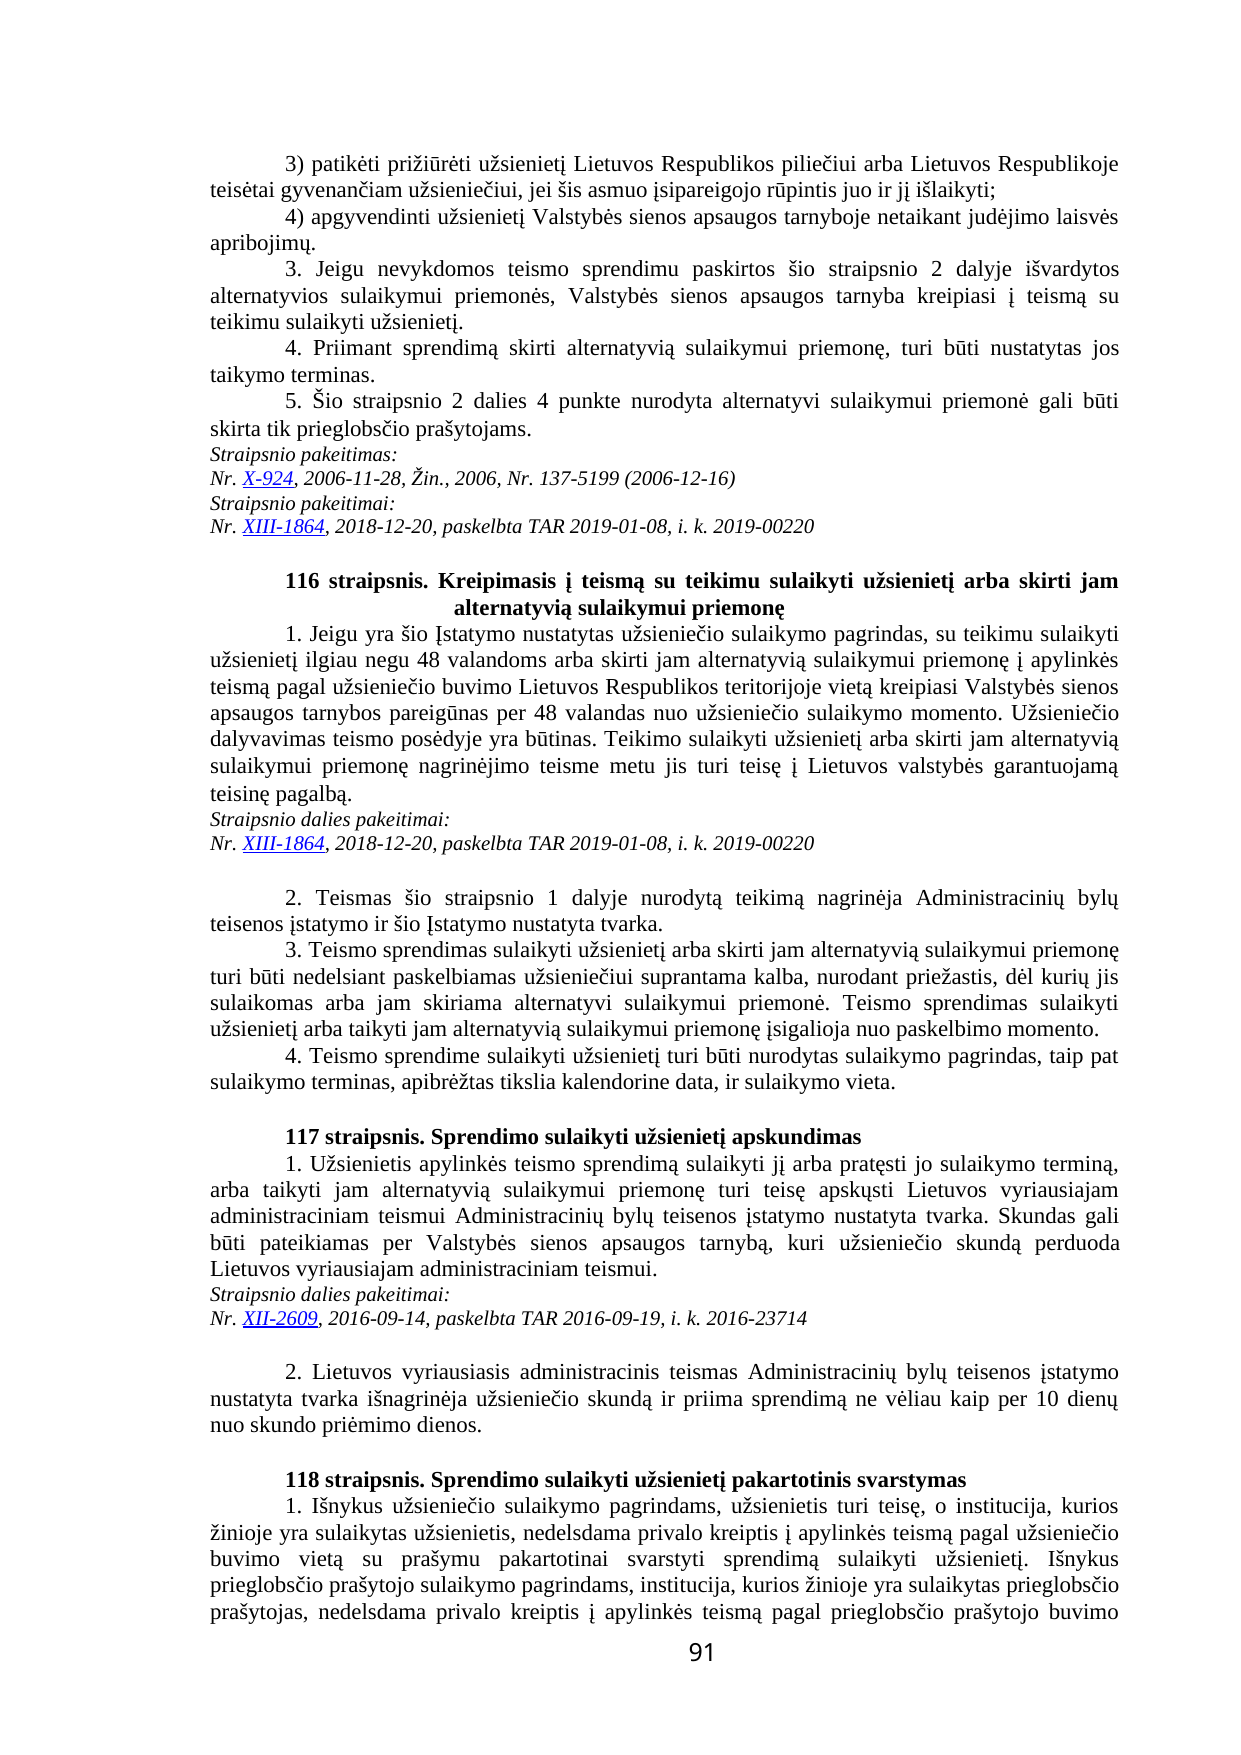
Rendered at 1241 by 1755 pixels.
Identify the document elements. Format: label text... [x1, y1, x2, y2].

text Straipsnio pakeitimas: [210, 442, 1120, 466]
text 5. Šio straipsnio 2 dalies 4 punkte nurodyta alternatyvi sulaikymui priemonė gali būti skirta tik prieglobsčio prašytojams. [210, 387, 1120, 442]
text 117 straipsnis. Sprendimo sulaikyti užsienietį apskundimas [210, 1123, 1120, 1150]
text 2. Lietuvos vyriausiasis administracinis teismas Administracinių bylų teisenos įstatymo nustatyta tvarka išnagrinėja užsieniečio skundą ir priima sprendimą ne vėliau kaip per 10 dienų nuo skundo priėmimo dienos. [210, 1358, 1120, 1437]
text Straipsnio dalies pakeitimai: [210, 1281, 1120, 1306]
text 4. Priimant sprendimą skirti alternatyvią sulaikymui priemonę, turi būti nustatytas jos taikymo terminas. [210, 334, 1120, 387]
text Nr. X-924, 2006-11-28, Žin., 2006, Nr. 137-5199 (2006-12-16) [210, 466, 1120, 490]
text 1. Užsienietis apylinkės teismo sprendimą sulaikyti jį arba pratęsti jo sulaikymo terminą, arba taikyti jam alternatyvią sulaikymui priemonę turi teisę apskųsti Lietuvos vyriausiajam administraciniam teismui Administracinių bylų teisenos įstatymo nustatyta tvarka. Skundas gali būti pateikiamas per Valstybės sienos apsaugos tarnybą, kuri užsieniečio skundą perduoda Lietuvos vyriausiajam administraciniam teismui. [210, 1150, 1120, 1281]
text 1. Išnykus užsieniečio sulaikymo pagrindams, užsienietis turi teisę, o institucija, kurios žinioje yra sulaikytas užsienietis, nedelsdama privalo kreiptis į apylinkės teismą pagal užsieniečio buvimo vietą su prašymu pakartotinai svarstyti sprendimą sulaikyti užsienietį. Išnykus prieglobsčio prašytojo sulaikymo pagrindams, institucija, kurios žinioje yra sulaikytas prieglobsčio prašytojas, nedelsdama privalo kreiptis į apylinkės teismą pagal prieglobsčio prašytojo buvimo [210, 1492, 1120, 1624]
text 2. Teismas šio straipsnio 1 dalyje nurodytą teikimą nagrinėja Administracinių bylų teisenos įstatymo ir šio Įstatymo nustatyta tvarka. [210, 884, 1120, 936]
text 3. Jeigu nevykdomos teismo sprendimu paskirtos šio straipsnio 2 dalyje išvardytos alternatyvios sulaikymui priemonės, Valstybės sienos apsaugos tarnyba kreipiasi į teismą su teikimu sulaikyti užsienietį. [210, 255, 1120, 334]
text Straipsnio dalies pakeitimai: [210, 807, 1120, 831]
text 118 straipsnis. Sprendimo sulaikyti užsienietį pakartotinis svarstymas [210, 1466, 1120, 1492]
text 3) patikėti prižiūrėti užsienietį Lietuvos Respublikos piliečiui arba Lietuvos Respublikoje teisėtai gyvenančiam užsieniečiui, jei šis asmuo įsipareigojo rūpintis juo ir jį išlaikyti; [210, 150, 1120, 203]
text Nr. XIII-1864, 2018-12-20, paskelbta TAR 2019-01-08, i. k. 2019-00220 [210, 514, 1120, 538]
text Nr. XII-2609, 2016-09-14, paskelbta TAR 2016-09-19, i. k. 2016-23714 [210, 1306, 1120, 1329]
text 4. Teismo sprendime sulaikyti užsienietį turi būti nurodytas sulaikymo pagrindas, taip pat sulaikymo terminas, apibrėžtas tikslia kalendorine data, ir sulaikymo vieta. [210, 1042, 1120, 1094]
text 116 straipsnis. Kreipimasis į teismą su teikimu sulaikyti užsienietį arba skirti jam alternatyvią sulaikymui priemonę [285, 567, 1120, 620]
text 3. Teismo sprendimas sulaikyti užsienietį arba skirti jam alternatyvią sulaikymui priemonę turi būti nedelsiant paskelbiamas užsieniečiui suprantama kalba, nurodant priežastis, dėl kurių jis sulaikomas arba jam skiriama alternatyvi sulaikymui priemonė. Teismo sprendimas sulaikyti užsienietį arba taikyti jam alternatyvią sulaikymui priemonę įsigalioja nuo paskelbimo momento. [210, 936, 1120, 1042]
text 4) apgyvendinti užsienietį Valstybės sienos apsaugos tarnyboje netaikant judėjimo laisvės apribojimų. [210, 203, 1120, 255]
text Nr. XIII-1864, 2018-12-20, paskelbta TAR 2019-01-08, i. k. 2019-00220 [210, 831, 1120, 855]
text 1. Jeigu yra šio Įstatymo nustatytas užsieniečio sulaikymo pagrindas, su teikimu sulaikyti užsienietį ilgiau negu 48 valandoms arba skirti jam alternatyvią sulaikymui priemonę į apylinkės teismą pagal užsieniečio buvimo Lietuvos Respublikos teritorijoje vietą kreipiasi Valstybės sienos apsaugos tarnybos pareigūnas per 48 valandas nuo užsieniečio sulaikymo momento. Užsieniečio dalyvavimas teismo posėdyje yra būtinas. Teikimo sulaikyti užsienietį arba skirti jam alternatyvią sulaikymui priemonę nagrinėjimo teisme metu jis turi teisę į Lietuvos valstybės garantuojamą teisinę pagalbą. [210, 620, 1120, 807]
text Straipsnio pakeitimai: [210, 490, 1120, 514]
